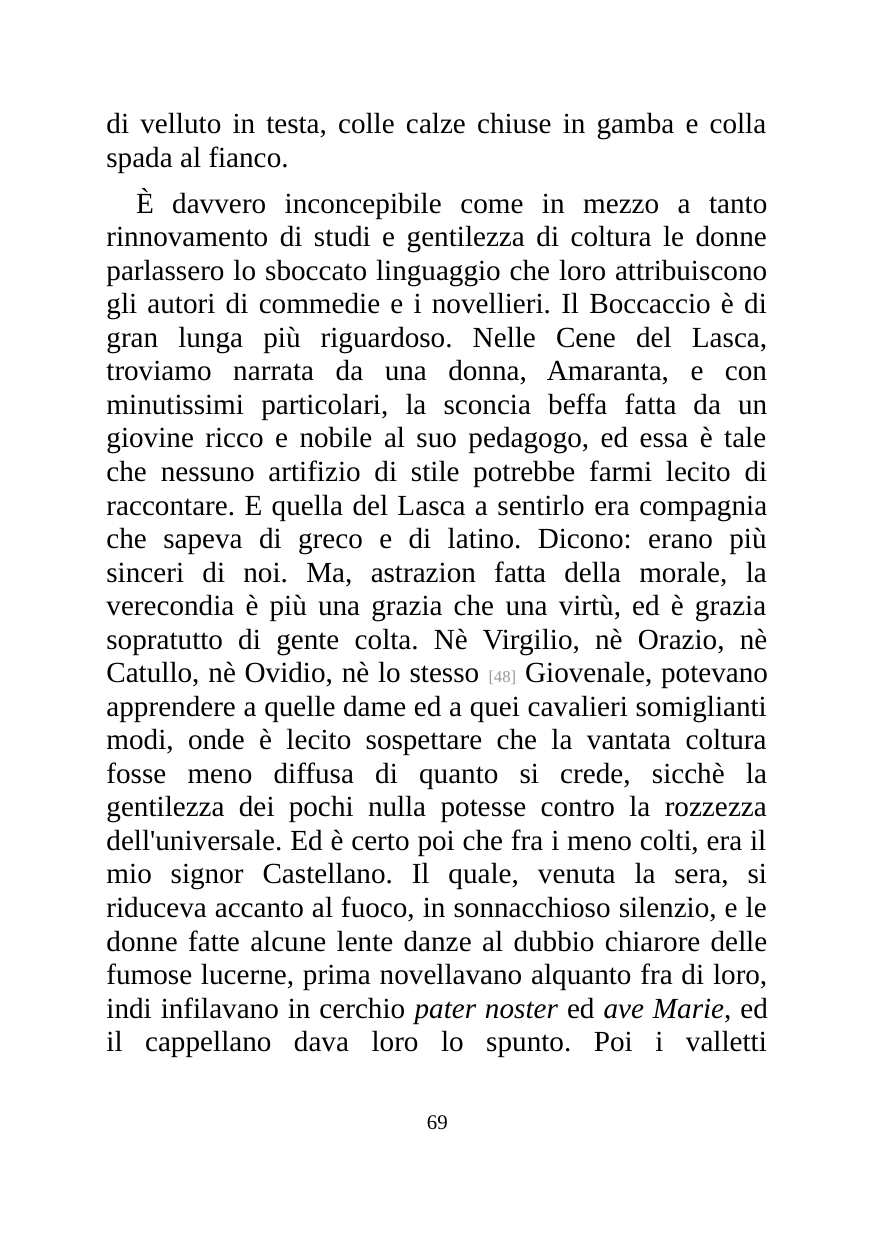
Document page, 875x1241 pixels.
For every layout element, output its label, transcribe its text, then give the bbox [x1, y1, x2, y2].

text È davvero inconcepibile come in mezzo a tanto rinnovamento di studi e gentilezza di coltura le donne parlassero lo sboccato linguaggio che loro attribuiscono gli autori di commedie e i novellieri. Il Boccaccio è di gran lunga più riguardoso. Nelle Cene del Lasca, troviamo narrata da una donna, Amaranta, e con minutissimi particolari, la sconcia beffa fatta da un giovine ricco e nobile al suo pedagogo, ed essa è tale che nessuno artifizio di stile potrebbe farmi lecito di raccontare. E quella del Lasca a sentirlo era compagnia che sapeva di greco e di latino. Dicono: erano più sinceri di noi. Ma, astrazion fatta della morale, la verecondia è più una grazia che una virtù, ed è grazia sopratutto di gente colta. Nè Virgilio, nè Orazio, nè Catullo, nè Ovidio, nè lo stesso [48] Giovenale, potevano apprendere a quelle dame ed a quei cavalieri somiglianti modi, onde è lecito sospettare che la vantata coltura fosse meno diffusa di quanto si crede, sicchè la gentilezza dei pochi nulla potesse contro la rozzezza dell'universale. Ed è certo poi che fra i meno colti, era il mio signor Castellano. Il quale, venuta la sera, si riduceva accanto al fuoco, in sonnacchioso silenzio, e le donne fatte alcune lente danze al dubbio chiarore delle fumose lucerne, prima novellavano alquanto fra di loro, indi infilavano in cerchio pater noster ed ave Marie, ed il cappellano dava loro lo spunto. Poi i valletti [106, 186, 768, 1058]
text di velluto in testa, colle calze chiuse in gamba e colla spada al fianco. [106, 106, 768, 173]
